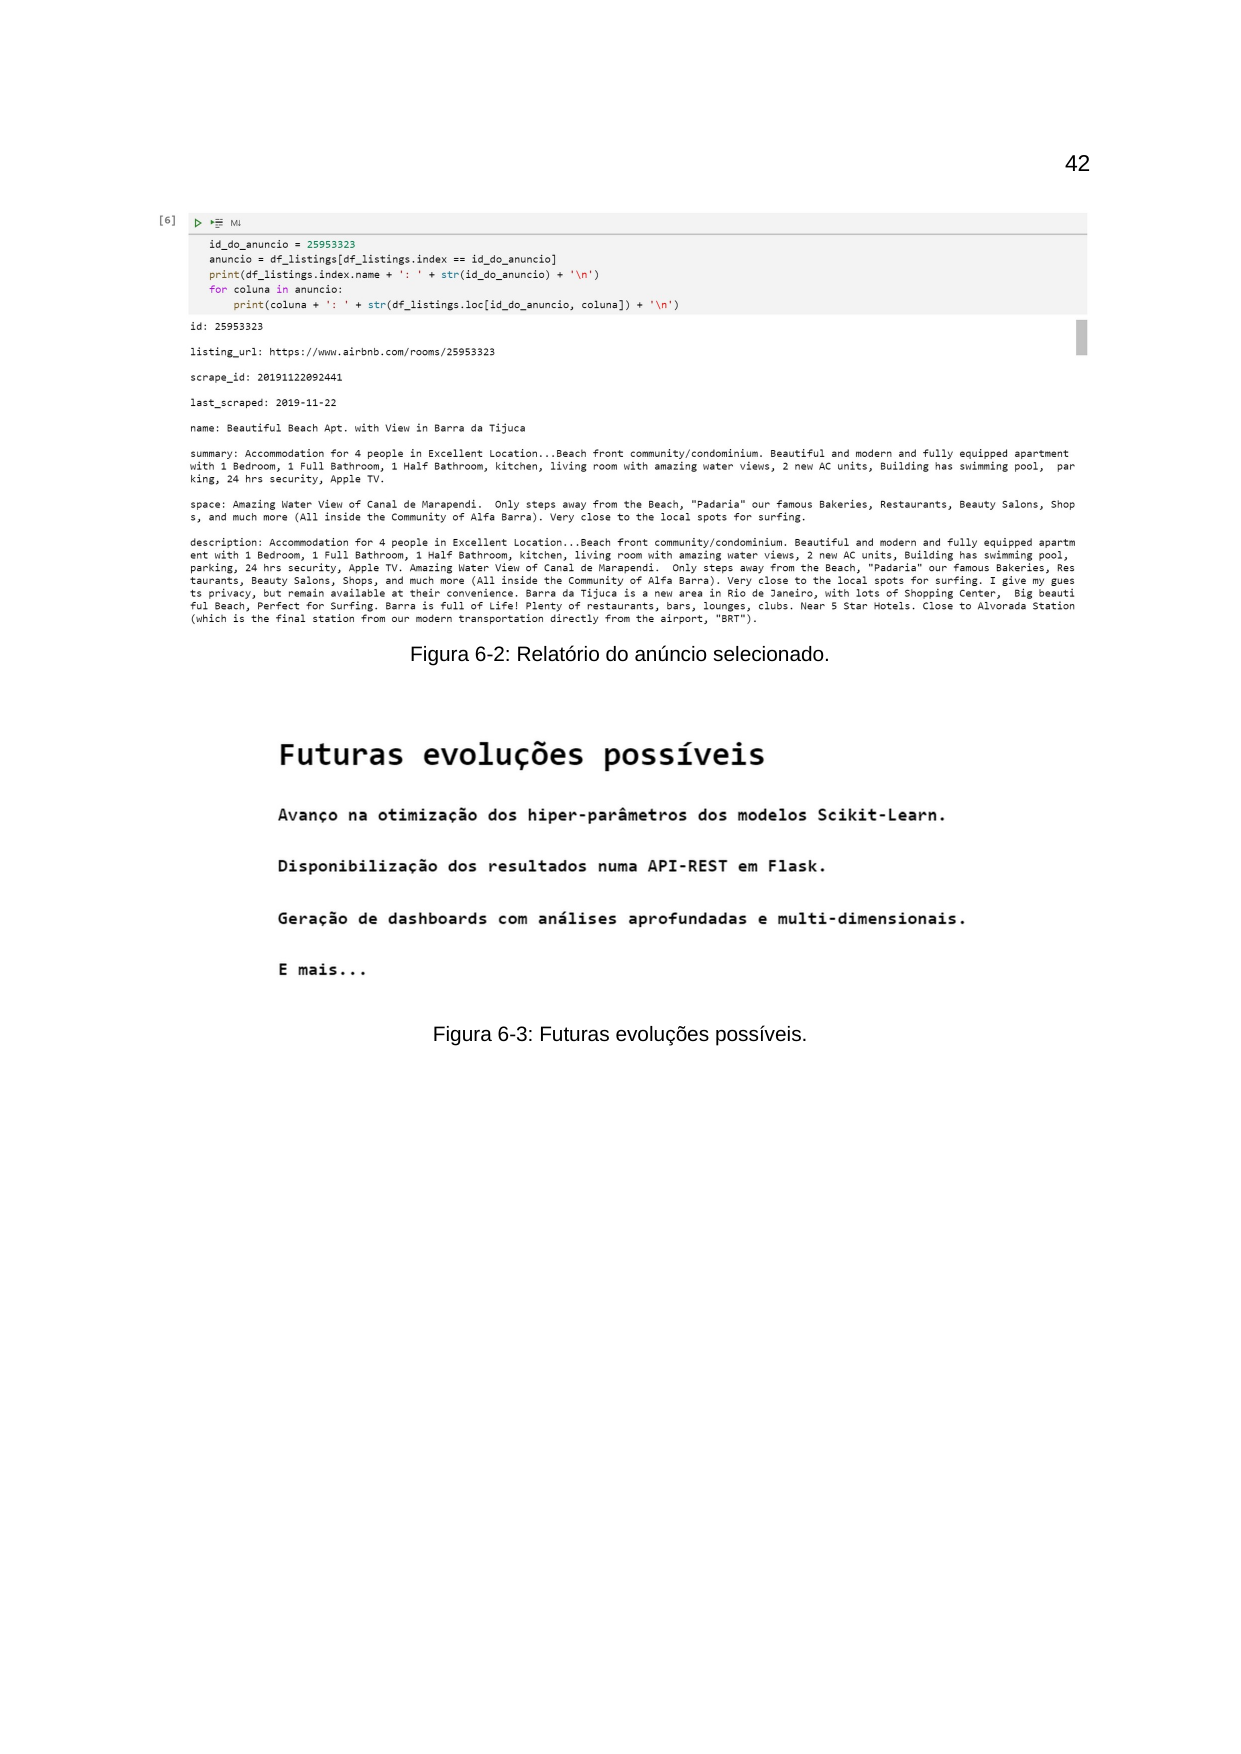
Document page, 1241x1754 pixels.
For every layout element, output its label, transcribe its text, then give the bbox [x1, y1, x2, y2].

picture [150, 205, 1091, 630]
text Figura 6-2: Relatório do anúncio selecionado. [150, 630, 1090, 666]
picture [257, 720, 984, 996]
text Figura 6-3: Futuras evoluções possíveis. [150, 996, 1090, 1046]
